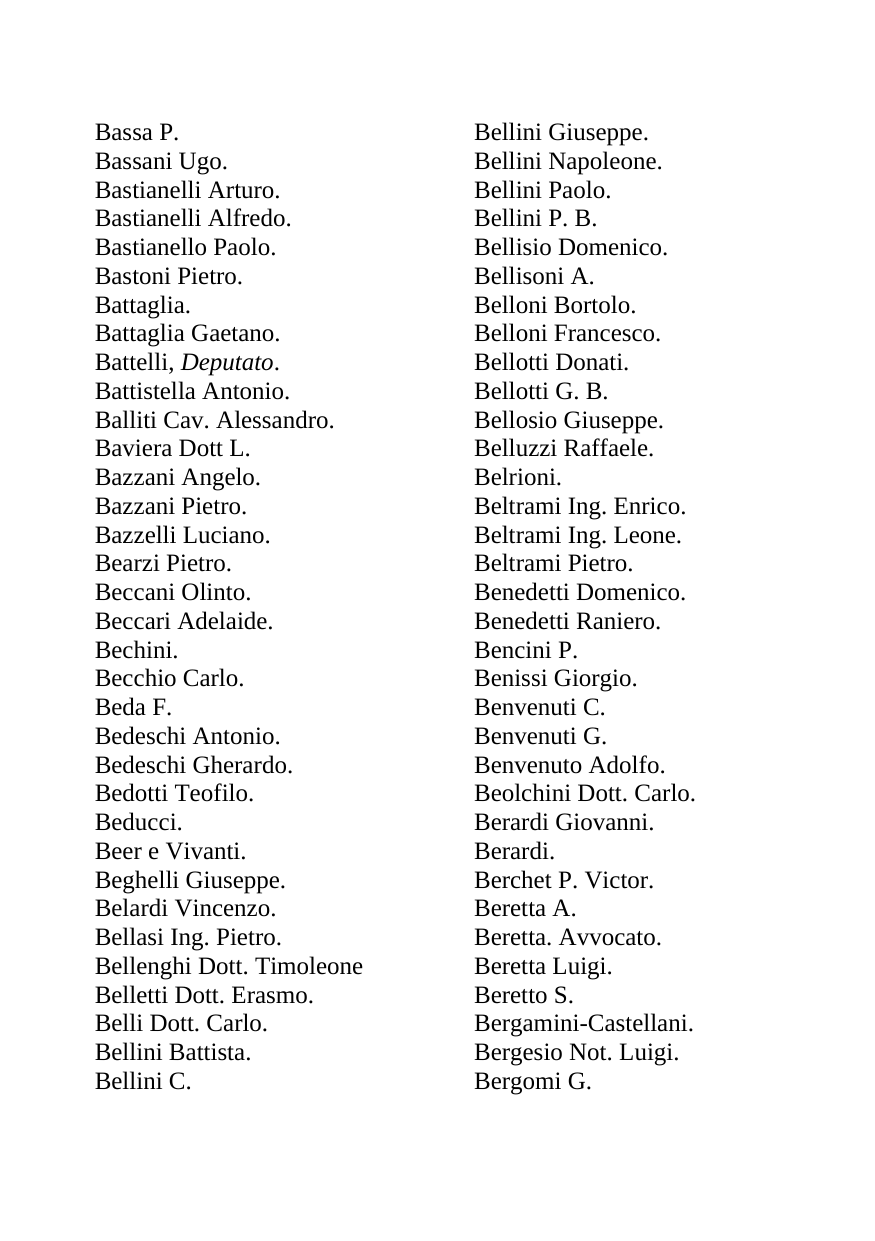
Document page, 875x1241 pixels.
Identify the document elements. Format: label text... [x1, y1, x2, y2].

text Beer e Vivanti. [94, 836, 400, 865]
text Beretta Luigi. [474, 951, 779, 980]
text Benissi Giorgio. [474, 663, 779, 692]
text Beretta A. [474, 893, 779, 922]
text Bazzani Angelo. [94, 462, 400, 491]
text Beltrami Ing. Enrico. [474, 491, 779, 520]
text Bellosio Giuseppe. [474, 405, 779, 433]
text Beducci. [94, 807, 400, 836]
text Bergamini-Castellani. [474, 1008, 779, 1037]
text Bellotti Donati. [474, 347, 779, 376]
text Bellini Battista. [94, 1037, 400, 1066]
text Bedotti Teofilo. [94, 778, 400, 807]
text Belloni Francesco. [474, 318, 779, 347]
text Balliti Cav. Alessandro. [94, 405, 400, 433]
text Benvenuti C. [474, 692, 779, 721]
text Bencini P. [474, 635, 779, 663]
text Bergesio Not. Luigi. [474, 1037, 779, 1066]
text Bazzelli Luciano. [94, 520, 400, 548]
text Bassa P. [94, 117, 400, 146]
text Beghelli Giuseppe. [94, 865, 400, 893]
text Belli Dott. Carlo. [94, 1008, 400, 1037]
text Bazzani Pietro. [94, 491, 400, 520]
text Beretta. Avvocato. [474, 922, 779, 951]
text Bellenghi Dott. Timoleone [94, 951, 400, 980]
text Belrioni. [474, 462, 779, 491]
text Benedetti Domenico. [474, 577, 779, 606]
text Battaglia. [94, 290, 400, 318]
text Belluzzi Raffaele. [474, 433, 779, 462]
text Battistella Antonio. [94, 376, 400, 405]
text Bellini Giuseppe. [474, 117, 779, 146]
text Beretto S. [474, 980, 779, 1008]
text Bastoni Pietro. [94, 261, 400, 290]
text Beccani Olinto. [94, 577, 400, 606]
text Beolchini Dott. Carlo. [474, 778, 779, 807]
text Berardi Giovanni. [474, 807, 779, 836]
text Beltrami Pietro. [474, 548, 779, 577]
text Bellini Napoleone. [474, 146, 779, 175]
text Bedeschi Antonio. [94, 721, 400, 750]
text Bellini Paolo. [474, 175, 779, 203]
text Bergomi G. [474, 1066, 779, 1095]
text Berchet P. Victor. [474, 865, 779, 893]
text Belloni Bortolo. [474, 290, 779, 318]
text Baviera Dott L. [94, 433, 400, 462]
text Benedetti Raniero. [474, 606, 779, 635]
text Bastianelli Alfredo. [94, 203, 400, 232]
text Bedeschi Gherardo. [94, 750, 400, 778]
text Belletti Dott. Erasmo. [94, 980, 400, 1008]
text Beda F. [94, 692, 400, 721]
text Bechini. [94, 635, 400, 663]
text Benvenuto Adolfo. [474, 750, 779, 778]
text Belardi Vincenzo. [94, 893, 400, 922]
text Bastianello Paolo. [94, 232, 400, 261]
text Bassani Ugo. [94, 146, 400, 175]
text Bellini C. [94, 1066, 400, 1095]
text Bastianelli Arturo. [94, 175, 400, 203]
text Battelli, Deputato. [94, 347, 400, 376]
text Beccari Adelaide. [94, 606, 400, 635]
text Battaglia Gaetano. [94, 318, 400, 347]
text Beltrami Ing. Leone. [474, 520, 779, 548]
text Bellisoni A. [474, 261, 779, 290]
text Bellasi Ing. Pietro. [94, 922, 400, 951]
text Bellini P. B. [474, 203, 779, 232]
text Bellisio Domenico. [474, 232, 779, 261]
text Benvenuti G. [474, 721, 779, 750]
text Becchio Carlo. [94, 663, 400, 692]
text Berardi. [474, 836, 779, 865]
text Bearzi Pietro. [94, 548, 400, 577]
text Bellotti G. B. [474, 376, 779, 405]
